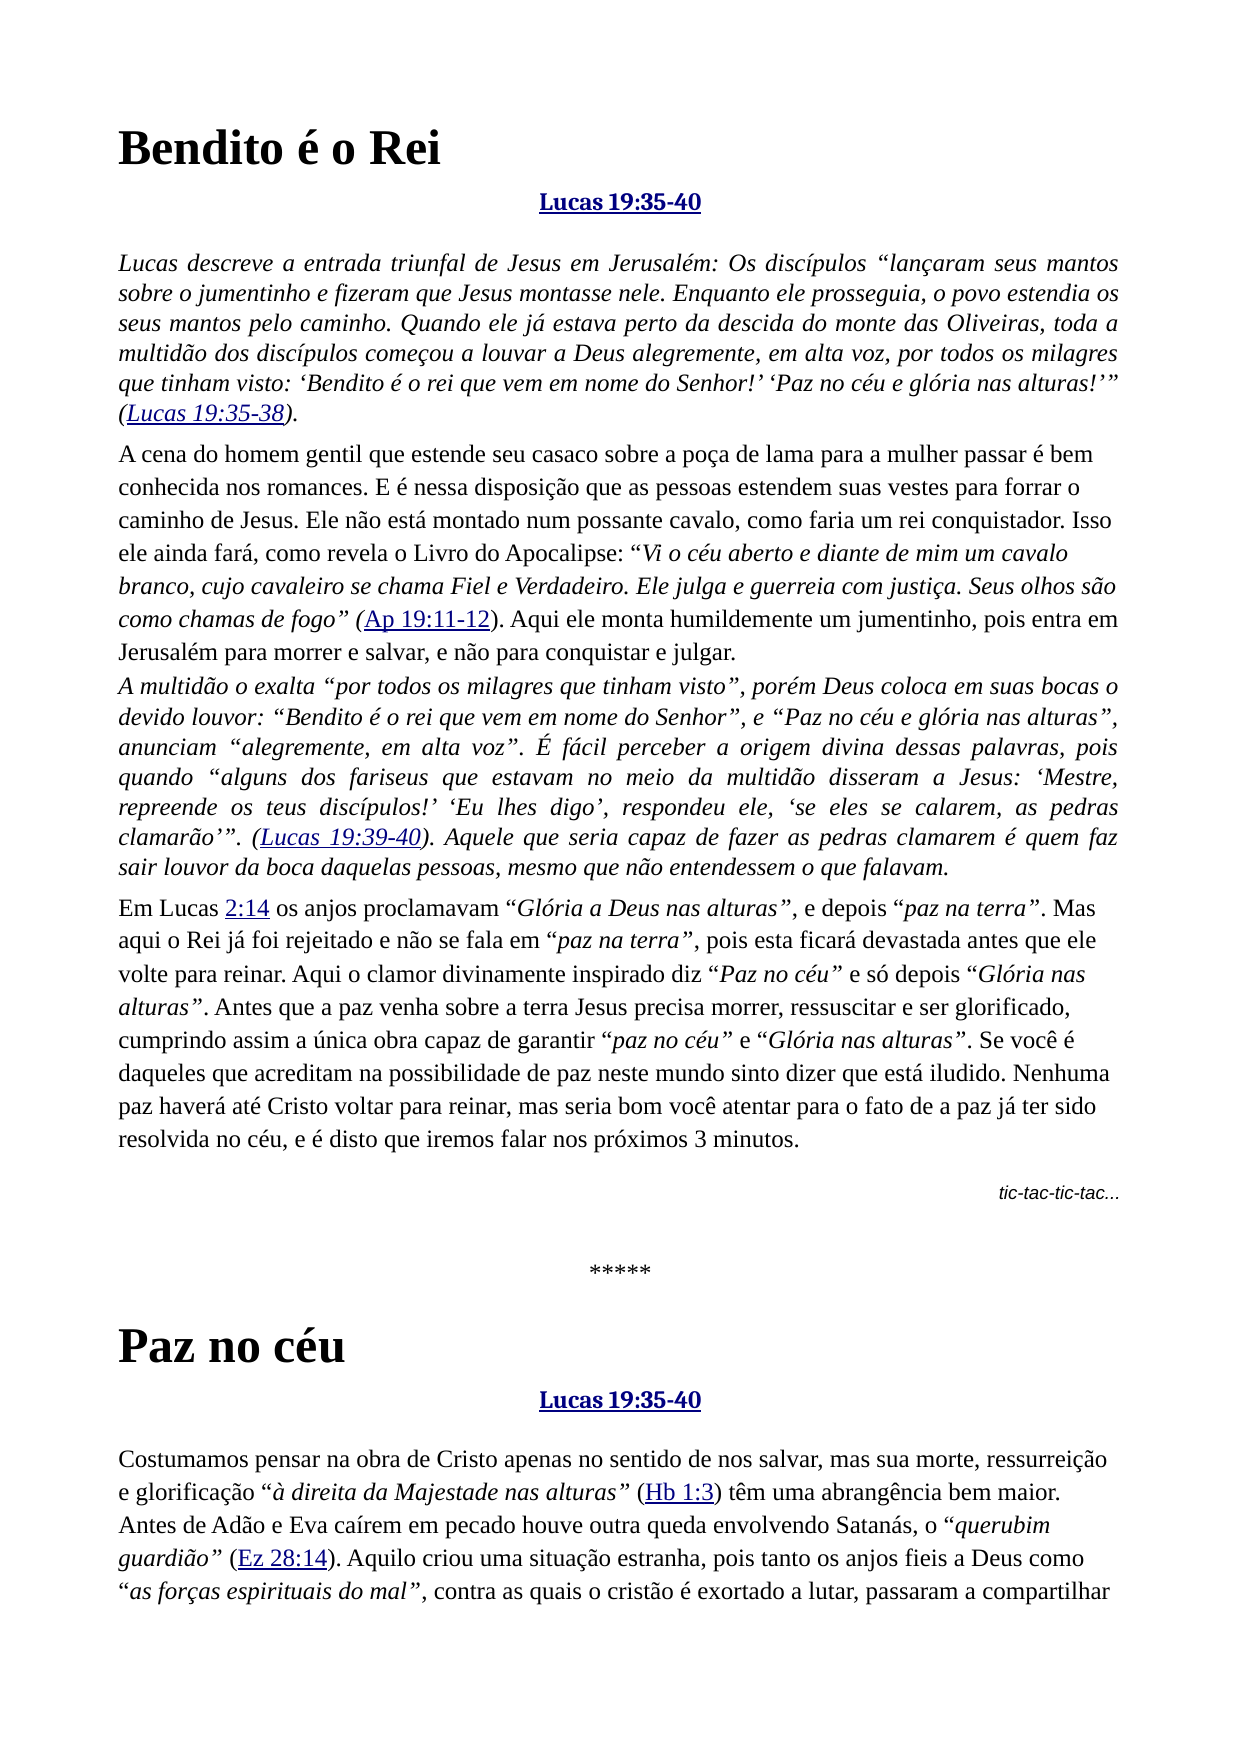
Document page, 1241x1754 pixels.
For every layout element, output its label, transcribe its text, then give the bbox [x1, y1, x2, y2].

text A multidão o exalta “por todos os milagres que tinham visto”, porém Deus coloca em suas bocas o devido louvor: “Bendito é o rei que vem em nome do Senhor”, e “Paz no céu e glória nas alturas”, anunciam “alegremente, em alta voz”. É fácil perceber a origem divina dessas palavras, pois quando “alguns dos fariseus que estavam no meio da multidão disseram a Jesus: ‘Mestre, repreende os teus discípulos!’ ‘Eu lhes digo’, respondeu ele, ‘se eles se calarem, as pedras clamarão’”. (Lucas 19:39-40). Aquele que seria capaz de fazer as pedras clamarem é quem faz sair louvor da boca daquelas pessoas, mesmo que não entendessem o que falavam. [118, 670, 1122, 881]
text Costumamos pensar na obra de Cristo apenas no sentido de nos salvar, mas sua morte, ressurreição e glorificação “à direita da Majestade nas alturas” (Hb 1:3) têm uma abrangência bem maior. Antes de Adão e Eva caírem em pecado houve outra queda envolvendo Satanás, o “querubim guardião” (Ez 28:14). Aquilo criou uma situação estranha, pois tanto os anjos fieis a Deus como “as forças espirituais do mal”, contra as quais o cristão é exortado a lutar, passaram a compartilhar [118, 1444, 1122, 1605]
text Lucas 19:35-40 [118, 1386, 1122, 1414]
subtitle Bendito é o Rei [118, 118, 1122, 176]
subtitle Paz no céu [118, 1316, 1122, 1373]
text tic-tac-tic-tac... [118, 1182, 1122, 1204]
text Em Lucas 2:14 os anjos proclamavam “Glória a Deus nas alturas”, e depois “paz na terra”. Mas aqui o Rei já foi rejeitado e não se fala em “paz na terra”, pois esta ficará devastada antes que ele volte para reinar. Aqui o clamor divinamente inspirado diz “Paz no céu” e só depois “Glória nas alturas”. Antes que a paz venha sobre a terra Jesus precisa morrer, ressuscitar e ser glorificado, cumprindo assim a única obra capaz de garantir “paz no céu” e “Glória nas alturas”. Se você é daqueles que acreditam na possibilidade de paz neste mundo sinto dizer que está iludido. Nenhuma paz haverá até Cristo voltar para reinar, mas seria bom você atentar para o fato de a paz já ter sido resolvida no céu, e é disto que iremos falar nos próximos 3 minutos. [118, 893, 1122, 1152]
text Lucas 19:35-40 [118, 188, 1122, 217]
text A cena do homem gentil que estende seu casaco sobre a poça de lama para a mulher passar é bem conhecida nos romances. E é nessa disposição que as pessoas estendem suas vestes para forrar o caminho de Jesus. Ele não está montado num possante cavalo, como faria um rei conquistador. Isso ele ainda fará, como revela o Livro do Apocalipse: “Vi o céu aberto e diante de mim um cavalo branco, cujo cavaleiro se chama Fiel e Verdadeiro. Ele julga e guerreia com justiça. Seus olhos são como chamas de fogo” (Ap 19:11-12). Aqui ele monta humildemente um jumentinho, pois entra em Jerusalém para morrer e salvar, e não para conquistar e julgar. [118, 439, 1122, 666]
text Lucas descreve a entrada triunfal de Jesus em Jerusalém: Os discípulos “lançaram seus mantos sobre o jumentinho e fizeram que Jesus montasse nele. Enquanto ele prosseguia, o povo estendia os seus mantos pelo caminho. Quando ele já estava perto da descida do monte das Oliveiras, toda a multidão dos discípulos começou a louvar a Deus alegremente, em alta voz, por todos os milagres que tinham visto: ‘Bendito é o rei que vem em nome do Senhor!’ ‘Paz no céu e glória nas alturas!’” (Lucas 19:35-38). [118, 247, 1122, 427]
text ***** [118, 1258, 1122, 1287]
